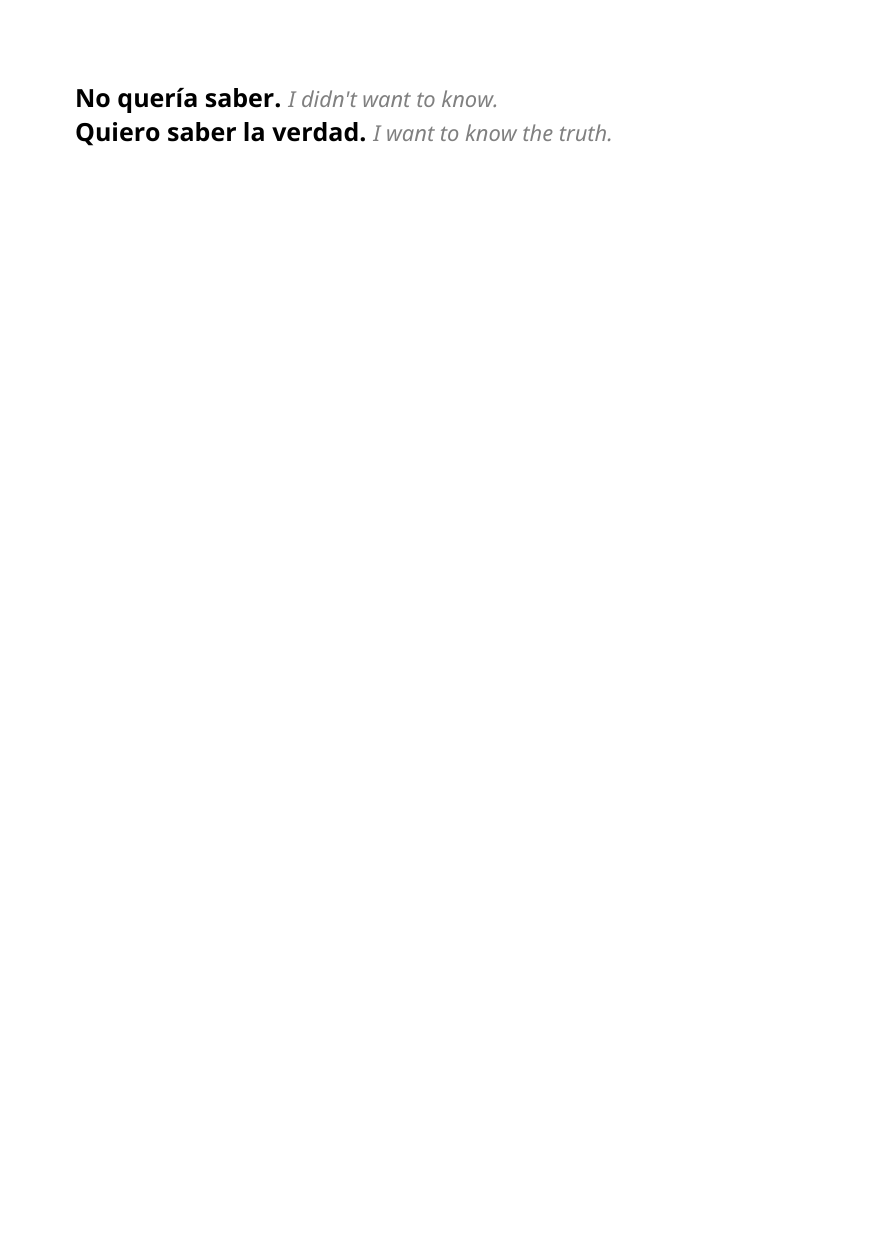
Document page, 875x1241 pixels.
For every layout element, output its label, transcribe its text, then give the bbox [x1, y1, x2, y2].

text No quería saber. I didn't want to know. [75, 81, 799, 115]
text Quiero saber la verdad. I want to know the truth. [75, 115, 799, 149]
